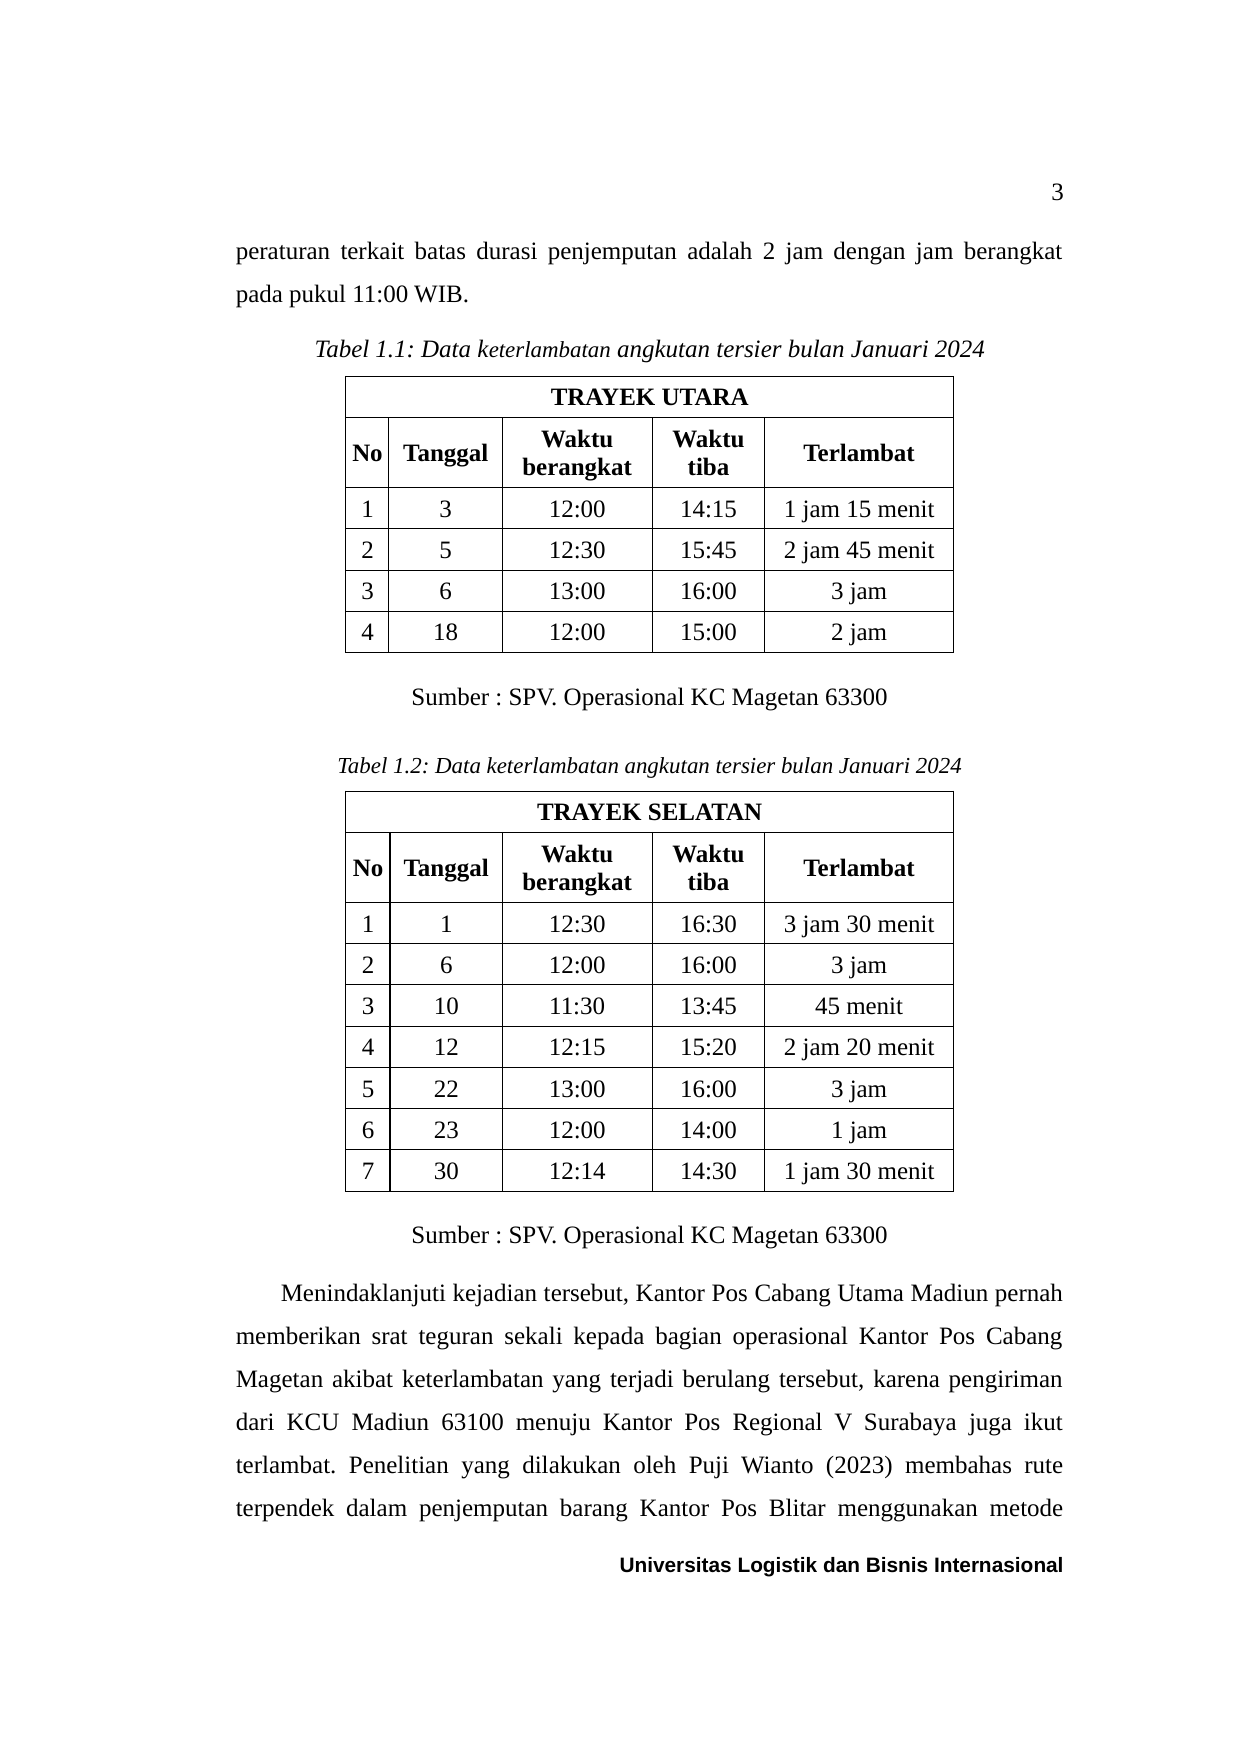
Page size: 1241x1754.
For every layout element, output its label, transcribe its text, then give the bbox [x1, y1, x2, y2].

table_cell Tanggal [389, 418, 502, 487]
table_cell 4 [346, 1027, 389, 1067]
table_cell Waktu tiba [653, 418, 764, 487]
table_cell 15:20 [653, 1027, 764, 1067]
table_cell 12:30 [503, 529, 652, 569]
table_cell 14:00 [653, 1109, 764, 1149]
text Tabel 1.2: Data keterlambatan angkutan tersier bulan Januari 2024 [236, 752, 1063, 778]
table_cell Tanggal [391, 833, 502, 902]
table_cell 13:00 [503, 1068, 652, 1108]
table_cell 12:00 [503, 612, 652, 652]
table_cell 12:15 [503, 1027, 652, 1067]
table_cell 1 [391, 903, 502, 943]
table_cell 6 [346, 1109, 389, 1149]
table_cell 3 jam [765, 571, 953, 611]
table_cell 4 [346, 612, 388, 652]
table_cell 1 jam 30 menit [765, 1150, 953, 1191]
table_cell 1 [346, 903, 389, 943]
table_cell 10 [391, 985, 502, 1026]
table_cell Waktu berangkat [503, 418, 652, 487]
table_cell 16:00 [653, 1068, 764, 1108]
table_cell 2 jam [765, 612, 953, 652]
table_cell 6 [389, 571, 502, 611]
table_cell Waktu tiba [653, 833, 764, 902]
table_cell 2 jam 45 menit [765, 529, 953, 569]
table_header TRAYEK SELATAN [346, 792, 953, 832]
table_cell 12 [391, 1027, 502, 1067]
table_cell 12:00 [503, 488, 652, 528]
table_cell 15:45 [653, 529, 764, 569]
table_cell 12:00 [503, 944, 652, 984]
table_cell 16:00 [653, 944, 764, 984]
table_cell Terlambat [765, 833, 953, 902]
table_cell 3 [346, 985, 389, 1026]
text Sumber : SPV. Operasional KC Magetan 63300 [236, 1220, 1063, 1249]
table_cell Terlambat [765, 418, 953, 487]
table_cell 1 jam [765, 1109, 953, 1149]
table_cell 12:14 [503, 1150, 652, 1191]
table_cell No [346, 418, 388, 487]
table_cell 1 [346, 488, 388, 528]
table_cell 3 jam [765, 1068, 953, 1108]
table_cell 12:00 [503, 1109, 652, 1149]
table_cell 30 [391, 1150, 502, 1191]
table_cell 23 [391, 1109, 502, 1149]
table_cell 2 [346, 529, 388, 569]
table_cell 13:45 [653, 985, 764, 1026]
table_cell 12:30 [503, 903, 652, 943]
text Tabel 1.1: Data keterlambatan angkutan tersier bulan Januari 2024 [236, 334, 1063, 363]
table_cell 13:00 [503, 571, 652, 611]
table_cell 45 menit [765, 985, 953, 1026]
table_cell 2 jam 20 menit [765, 1027, 953, 1067]
table_cell 14:15 [653, 488, 764, 528]
text Sumber : SPV. Operasional KC Magetan 63300 [236, 682, 1063, 711]
table_cell 5 [389, 529, 502, 569]
table_cell 11:30 [503, 985, 652, 1026]
table_cell 14:30 [653, 1150, 764, 1191]
table_cell 6 [391, 944, 502, 984]
table_cell 18 [389, 612, 502, 652]
table_cell 3 [346, 571, 388, 611]
table_header TRAYEK UTARA [346, 377, 953, 417]
table_cell No [346, 833, 389, 902]
text peraturan terkait batas durasi penjemputan adalah 2 jam dengan jam berangkat pada pukul 11:00 WIB. [236, 236, 1063, 308]
table_cell 1 jam 15 menit [765, 488, 953, 528]
table_cell 3 [389, 488, 502, 528]
table_cell 16:00 [653, 571, 764, 611]
table_cell 5 [346, 1068, 389, 1108]
table_cell 15:00 [653, 612, 764, 652]
table_cell 2 [346, 944, 389, 984]
table_cell 3 jam [765, 944, 953, 984]
text Menindaklanjuti kejadian tersebut, Kantor Pos Cabang Utama Madiun pernah memberikan srat teguran sekali kepada bagian operasional Kantor Pos Cabang Magetan akibat keterlambatan yang terjadi berulang tersebut, karena pengiriman dari KCU Madiun 63100 menuju Kantor Pos Regional V Surabaya juga ikut terlambat. Penelitian yang dilakukan oleh Puji Wianto (2023) membahas rute terpendek dalam penjemputan barang Kantor Pos Blitar menggunakan metode [236, 1278, 1063, 1522]
table_cell 16:30 [653, 903, 764, 943]
table_cell 7 [346, 1150, 389, 1191]
table_cell Waktu berangkat [503, 833, 652, 902]
table_cell 3 jam 30 menit [765, 903, 953, 943]
table_cell 22 [391, 1068, 502, 1108]
